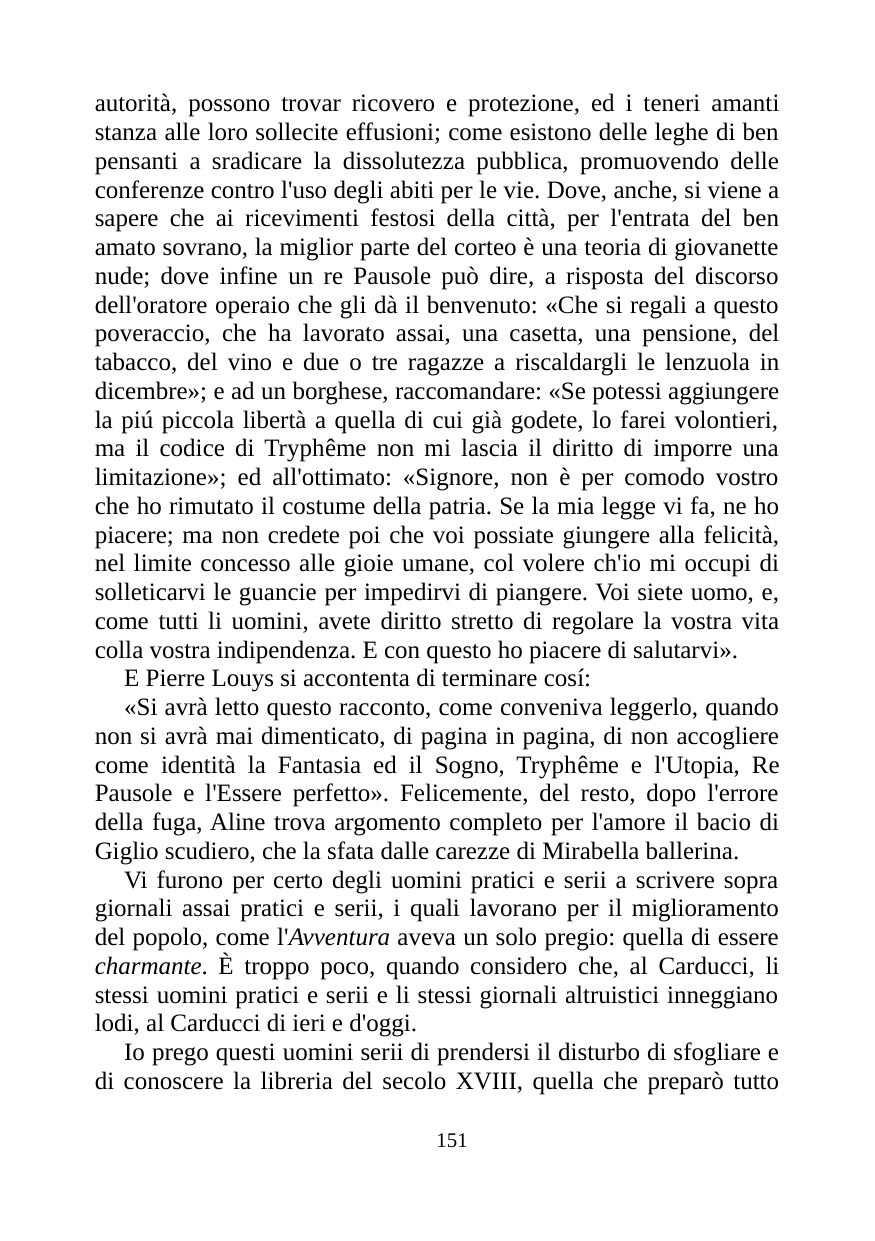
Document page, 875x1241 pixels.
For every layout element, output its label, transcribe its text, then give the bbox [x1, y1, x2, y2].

text Vi furono per certo degli uomini pratici e serii a scrivere sopra giornali assai pratici e serii, i quali lavorano per il miglioramento del popolo, come l'Avventura aveva un solo pregio: quella di essere charmante. È troppo poco, quando considero che, al Carducci, li stessi uomini pratici e serii e li stessi giornali altruistici inneggiano lodi, al Carducci di ieri e d'oggi. [94, 865, 779, 1037]
text «Si avrà letto questo racconto, come conveniva leggerlo, quando non si avrà mai dimenticato, di pagina in pagina, di non accogliere come identità la Fantasia ed il Sogno, Tryphême e l'Utopia, Re Pausole e l'Essere perfetto». Felicemente, del resto, dopo l'errore della fuga, Aline trova argomento completo per l'amore il bacio di Giglio scudiero, che la sfata dalle carezze di Mirabella ballerina. [94, 692, 779, 865]
text autorità, possono trovar ricovero e protezione, ed i teneri amanti stanza alle loro sollecite effusioni; come esistono delle leghe di ben pensanti a sradicare la dissolutezza pubblica, promuovendo delle conferenze contro l'uso degli abiti per le vie. Dove, anche, si viene a sapere che ai ricevimenti festosi della città, per l'entrata del ben amato sovrano, la miglior parte del corteo è una teoria di giovanette nude; dove infine un re Pausole può dire, a risposta del discorso dell'oratore operaio che gli dà il benvenuto: «Che si regali a questo poveraccio, che ha lavorato assai, una casetta, una pensione, del tabacco, del vino e due o tre ragazze a riscaldargli le lenzuola in dicembre»; e ad un borghese, raccomandare: «Se potessi aggiungere la piú piccola libertà a quella di cui già godete, lo farei volontieri, ma il codice di Tryphême non mi lascia il diritto di imporre una limitazione»; ed all'ottimato: «Signore, non è per comodo vostro che ho rimutato il costume della patria. Se la mia legge vi fa, ne ho piacere; ma non credete poi che voi possiate giungere alla felicità, nel limite concesso alle gioie umane, col volere ch'io mi occupi di solleticarvi le guancie per impedirvi di piangere. Voi siete uomo, e, come tutti li uomini, avete diritto stretto di regolare la vostra vita colla vostra indipendenza. E con questo ho piacere di salutarvi». [94, 88, 779, 663]
text Io prego questi uomini serii di prendersi il disturbo di sfogliare e di conoscere la libreria del secolo XVIII, quella che preparò tutto [94, 1037, 779, 1095]
text E Pierre Louys si accontenta di terminare cosí: [94, 663, 779, 692]
